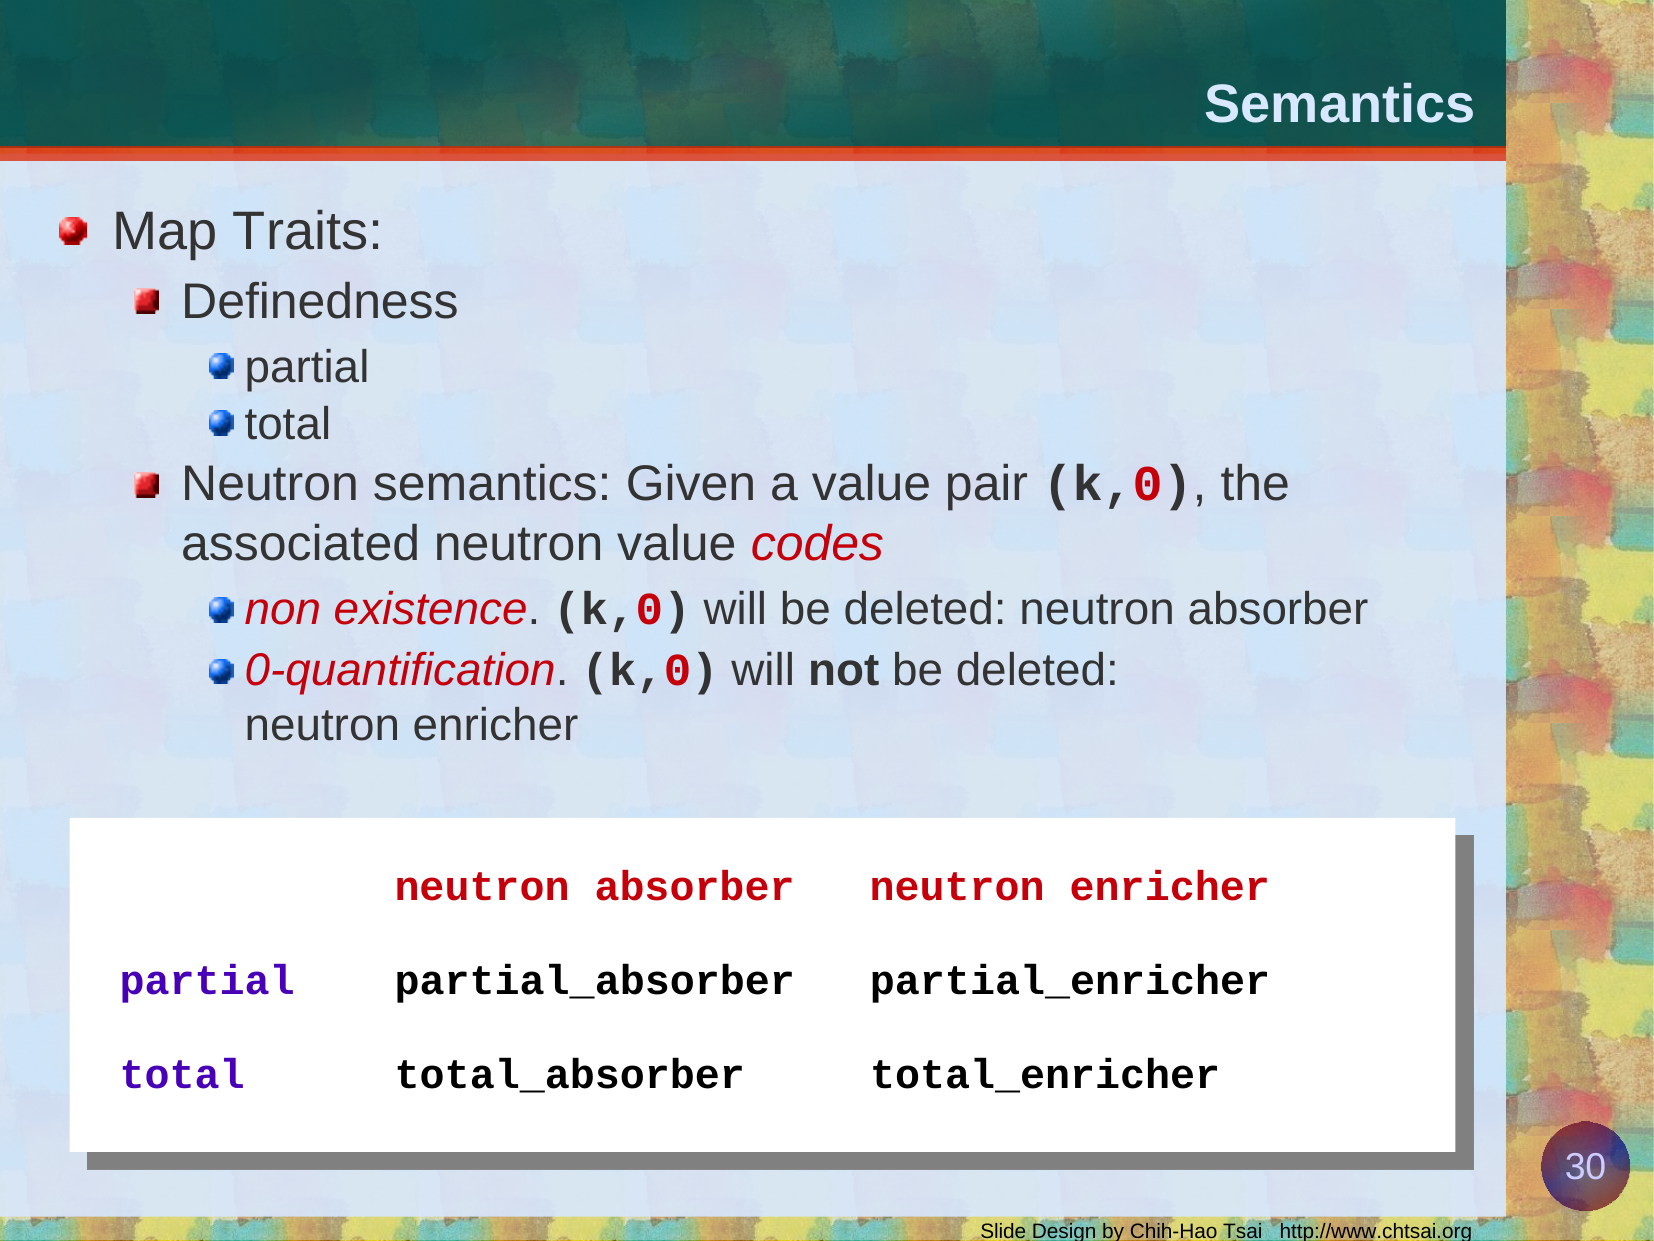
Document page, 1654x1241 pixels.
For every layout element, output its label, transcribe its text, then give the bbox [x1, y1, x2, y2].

list Map Traits: Definedness partial total Neutron semantics: Given a value pair (k,0), the associated neutron value codes non existence. (k,0) will be deleted: neutron absorber 0-quantification. (k,0) will not be deleted: neutron enricher [59, 200, 1418, 801]
title Semantics [29, 59, 1477, 148]
text_box neutron absorber neutron enricher partial partial_absorber partial_enricher total total_absorber total_enricher [69, 817, 1456, 1152]
